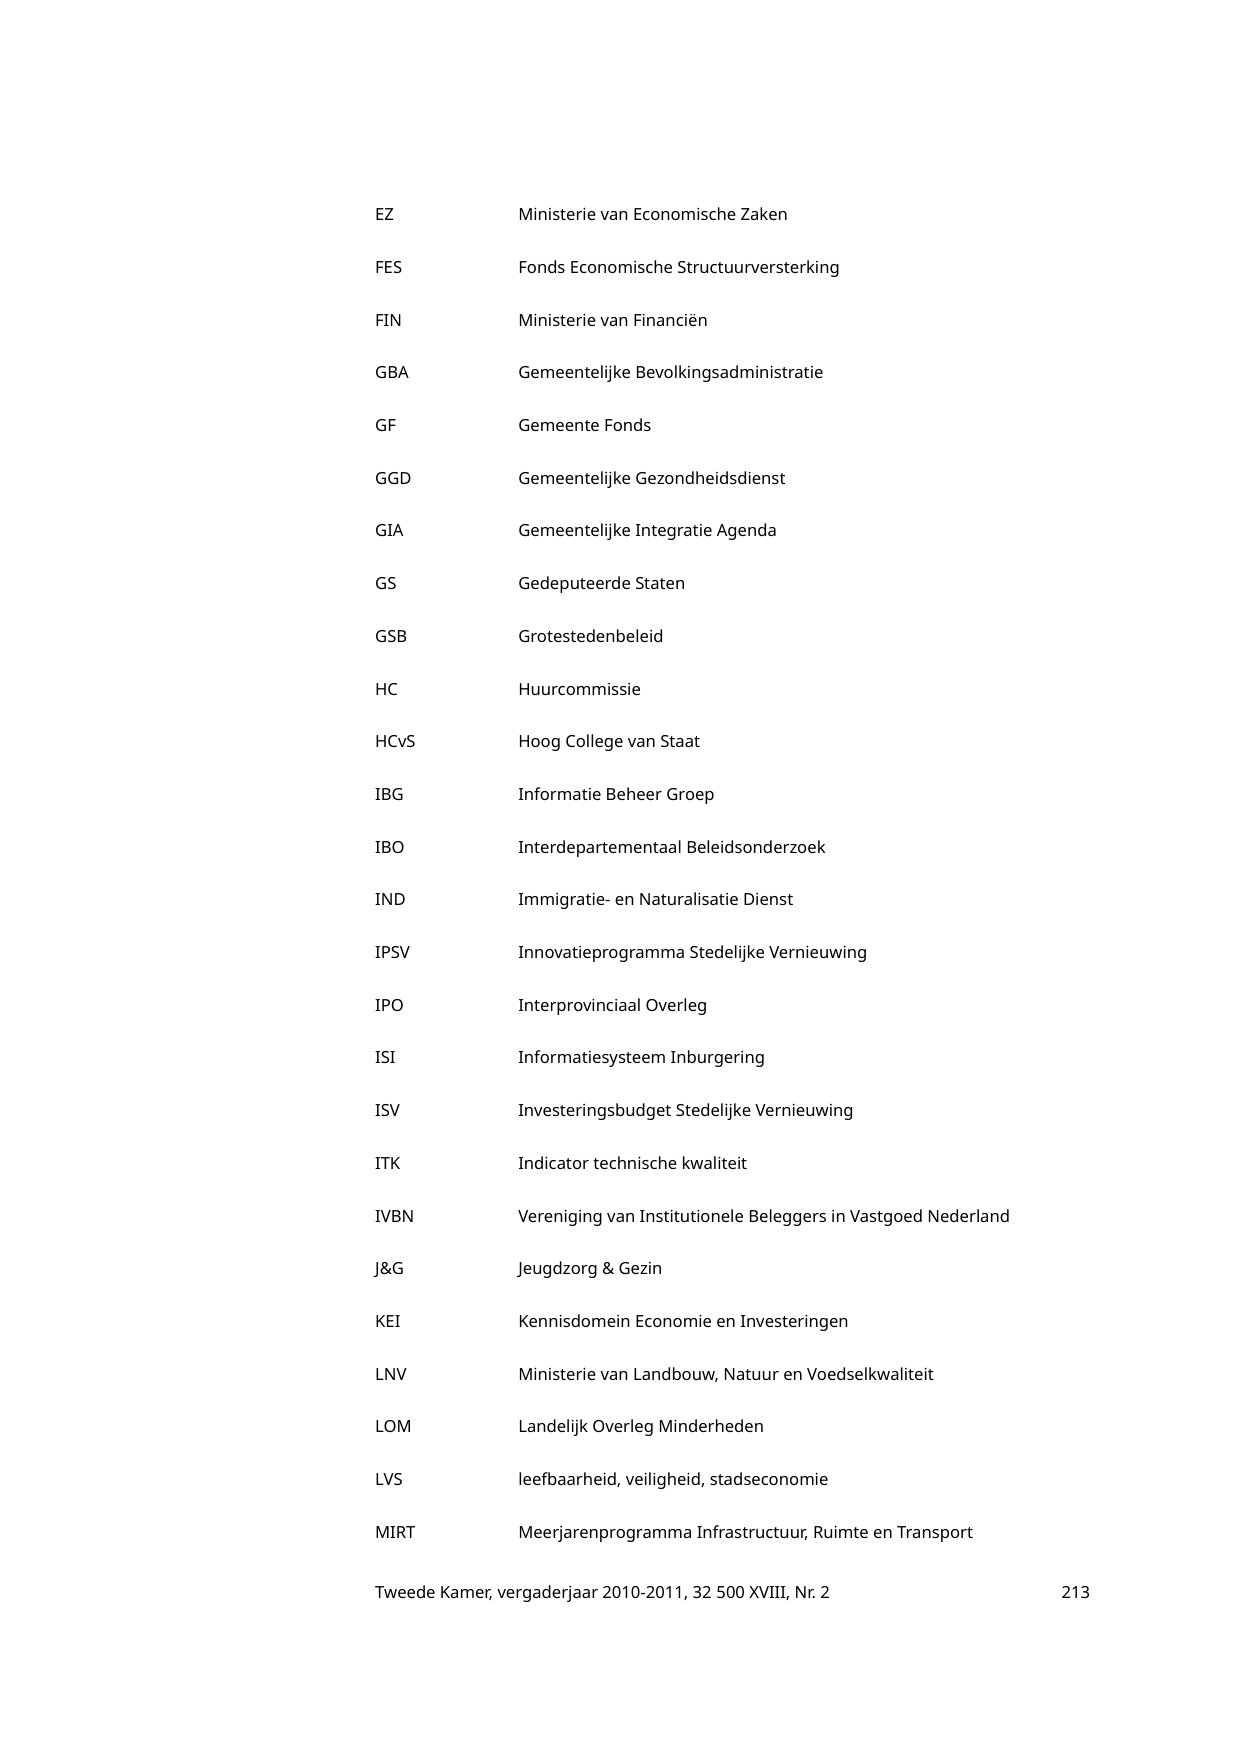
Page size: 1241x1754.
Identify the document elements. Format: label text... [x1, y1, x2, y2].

table_cell IPO [375, 993, 518, 1046]
table_cell Indicator technische kwaliteit [518, 1151, 1090, 1204]
table_cell [375, 150, 518, 203]
table_cell KEI [375, 1310, 518, 1362]
table_cell EZ [375, 203, 518, 255]
table_cell Informatie Beheer Groep [518, 783, 1090, 835]
table_cell Ministerie van Landbouw, Natuur en Voedselkwaliteit [518, 1362, 1090, 1415]
table_cell Gemeentelijke Integratie Agenda [518, 519, 1090, 572]
table_cell MIRT [375, 1520, 518, 1543]
table_cell GBA [375, 361, 518, 413]
table_cell HCvS [375, 730, 518, 782]
table_cell GSB [375, 624, 518, 677]
table_cell GS [375, 572, 518, 624]
table_cell Interprovinciaal Overleg [518, 993, 1090, 1046]
table_cell Jeugdzorg & Gezin [518, 1257, 1090, 1309]
table_cell LVS [375, 1468, 518, 1520]
table_cell FIN [375, 308, 518, 361]
table_cell Vereniging van Institutionele Beleggers in Vastgoed Nederland [518, 1204, 1090, 1257]
table_cell Fonds Economische Structuurversterking [518, 255, 1090, 308]
table_cell Kennisdomein Economie en Investeringen [518, 1310, 1090, 1362]
table_cell Gemeente Fonds [518, 414, 1090, 466]
table_cell LOM [375, 1415, 518, 1468]
table_cell ISI [375, 1046, 518, 1099]
table_cell Meerjarenprogramma Infrastructuur, Ruimte en Transport [518, 1520, 1090, 1543]
table_cell Landelijk Overleg Minderheden [518, 1415, 1090, 1468]
table_cell Ministerie van Financiën [518, 308, 1090, 361]
table_cell Huurcommissie [518, 677, 1090, 730]
table_cell Innovatieprogramma Stedelijke Vernieuwing [518, 941, 1090, 993]
table_cell GGD [375, 466, 518, 519]
table_cell Hoog College van Staat [518, 730, 1090, 782]
table_cell ISV [375, 1099, 518, 1151]
table_cell Investeringsbudget Stedelijke Vernieuwing [518, 1099, 1090, 1151]
table_cell ITK [375, 1151, 518, 1204]
table_cell Interdepartementaal Beleidsonderzoek [518, 835, 1090, 888]
table_cell Gedeputeerde Staten [518, 572, 1090, 624]
table_cell Ministerie van Economische Zaken [518, 203, 1090, 255]
table_cell IBO [375, 835, 518, 888]
table_cell [518, 150, 1090, 203]
table_cell IND [375, 888, 518, 941]
table_cell leefbaarheid, veiligheid, stadseconomie [518, 1468, 1090, 1520]
table_cell HC [375, 677, 518, 730]
table_cell IBG [375, 783, 518, 835]
table_cell IPSV [375, 941, 518, 993]
table_cell Gemeentelijke Bevolkingsadministratie [518, 361, 1090, 413]
table_cell Grotestedenbeleid [518, 624, 1090, 677]
table_cell Gemeentelijke Gezondheidsdienst [518, 466, 1090, 519]
table_cell IVBN [375, 1204, 518, 1257]
table_cell FES [375, 255, 518, 308]
table_cell Informatiesysteem Inburgering [518, 1046, 1090, 1099]
table_cell GF [375, 414, 518, 466]
table_cell Immigratie- en Naturalisatie Dienst [518, 888, 1090, 941]
table_cell J&G [375, 1257, 518, 1309]
table_cell LNV [375, 1362, 518, 1415]
table_cell GIA [375, 519, 518, 572]
